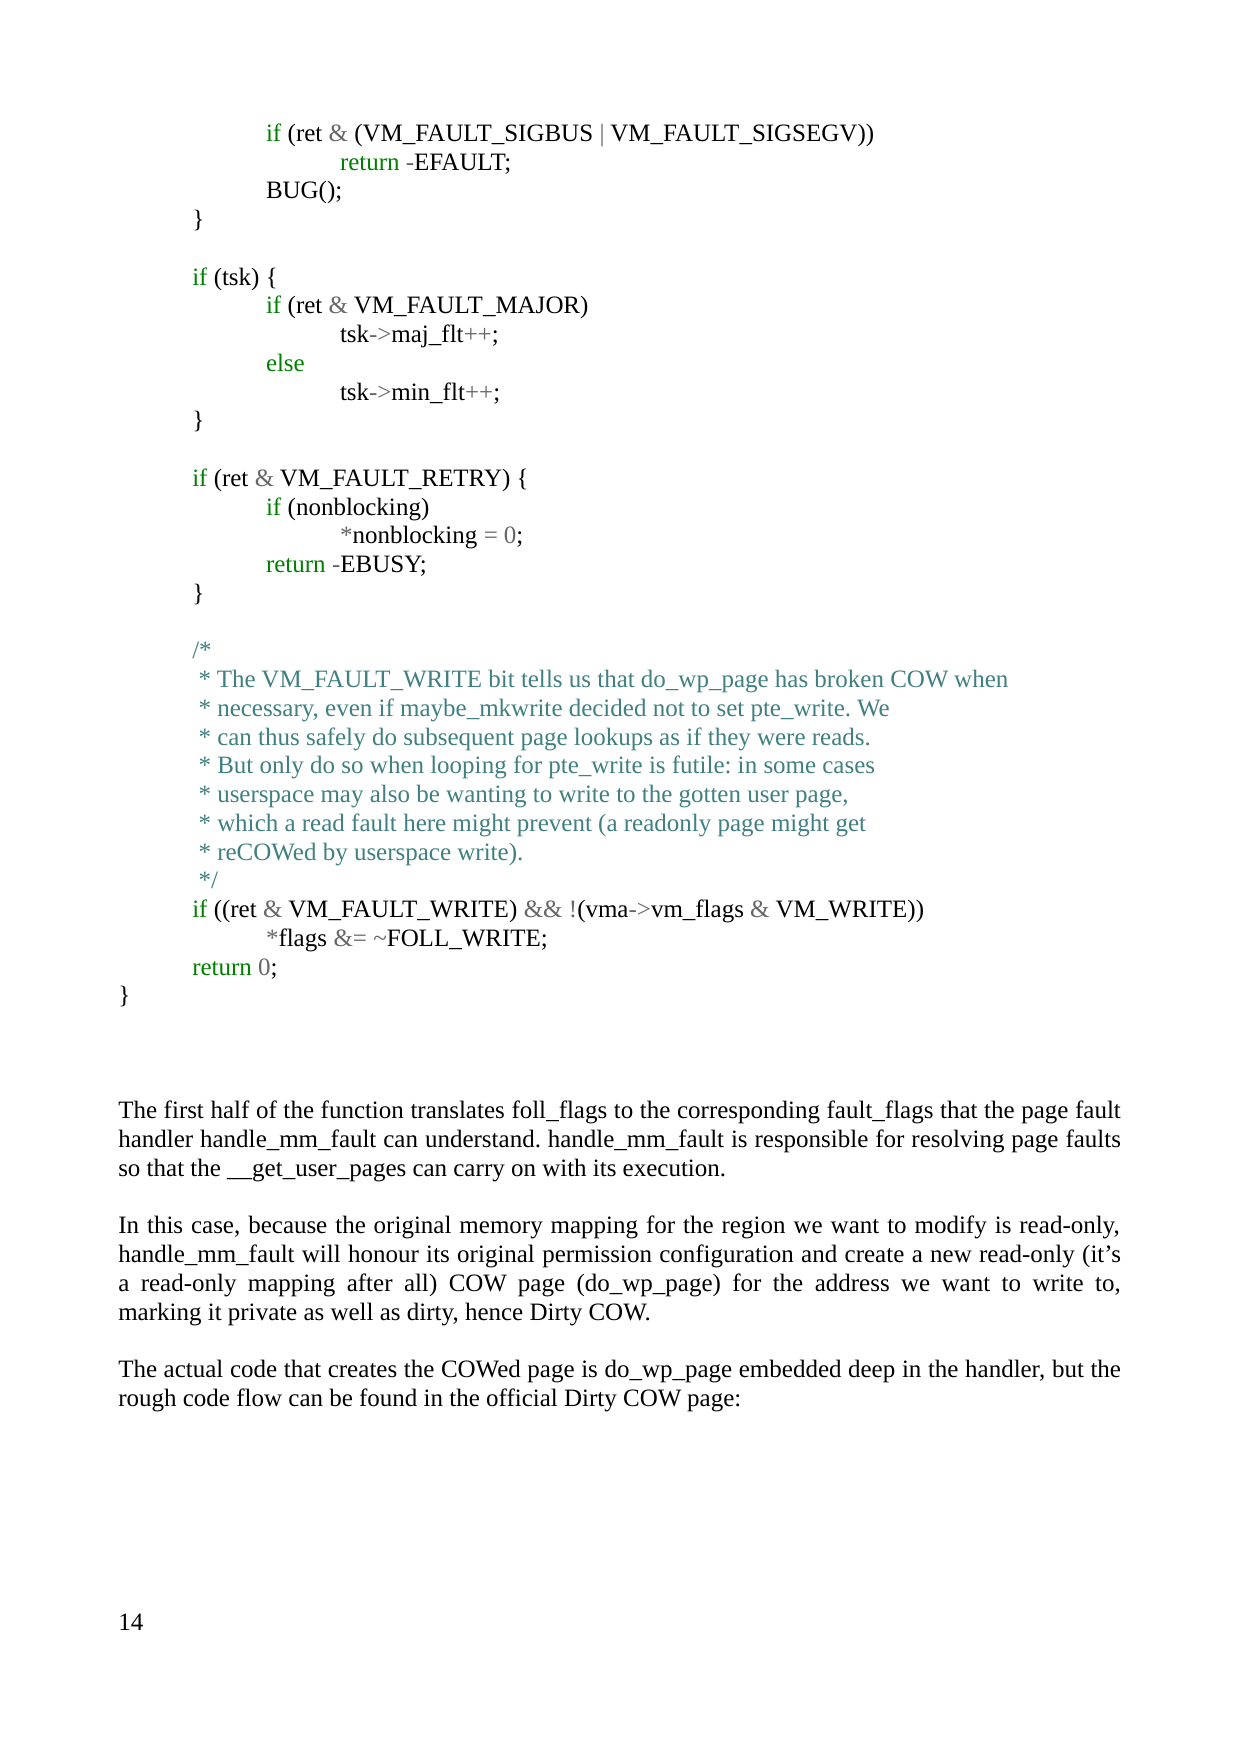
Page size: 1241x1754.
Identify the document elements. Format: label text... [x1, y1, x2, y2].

text * necessary, even if maybe_mkwrite decided not to set pte_write. We [118, 693, 1122, 722]
text } [118, 981, 1122, 1009]
text return -EFAULT; [118, 147, 1122, 176]
text * But only do so when looping for pte_write is futile: in some cases [118, 751, 1122, 779]
text if (tsk) { [118, 262, 1122, 291]
text } [118, 578, 1122, 607]
text tsk->maj_flt++; [118, 319, 1122, 348]
text *flags &= ~FOLL_WRITE; [118, 923, 1122, 952]
text * can thus safely do subsequent page lookups as if they were reads. [118, 722, 1122, 751]
text else [118, 348, 1122, 377]
text *nonblocking = 0; [118, 521, 1122, 549]
text BUG(); [118, 176, 1122, 204]
text if (ret & VM_FAULT_MAJOR) [118, 291, 1122, 319]
text In this case, because the original memory mapping for the region we want to modify is read-only, handle_mm_fault will honour its original permission configuration and create a new read-only (it’s a read-only mapping after all) COW page (do_wp_page) for the address we want to write to, marking it private as well as dirty, hence Dirty COW. [118, 1211, 1122, 1326]
text * userspace may also be wanting to write to the gotten user page, [118, 779, 1122, 808]
text } [118, 204, 1122, 233]
text /* [118, 636, 1122, 664]
text } [118, 406, 1122, 434]
text if ((ret & VM_FAULT_WRITE) && !(vma->vm_flags & VM_WRITE)) [118, 894, 1122, 923]
text The actual code that creates the COWed page is do_wp_page embedded deep in the handler, but the rough code flow can be found in the official Dirty COW page: [118, 1354, 1122, 1412]
text */ [118, 866, 1122, 894]
text return 0; [118, 952, 1122, 981]
text * The VM_FAULT_WRITE bit tells us that do_wp_page has broken COW when [118, 664, 1122, 693]
text if (ret & VM_FAULT_RETRY) { [118, 463, 1122, 492]
text The first half of the function translates foll_flags to the corresponding fault_flags that the page fault handler handle_mm_fault can understand. handle_mm_fault is responsible for resolving page faults so that the __get_user_pages can carry on with its execution. [118, 1096, 1122, 1182]
text if (ret & (VM_FAULT_SIGBUS | VM_FAULT_SIGSEGV)) [118, 118, 1122, 147]
text * reCOWed by userspace write). [118, 837, 1122, 866]
text * which a read fault here might prevent (a readonly page might get [118, 808, 1122, 837]
text tsk->min_flt++; [118, 377, 1122, 406]
text return -EBUSY; [118, 549, 1122, 578]
text if (nonblocking) [118, 492, 1122, 521]
